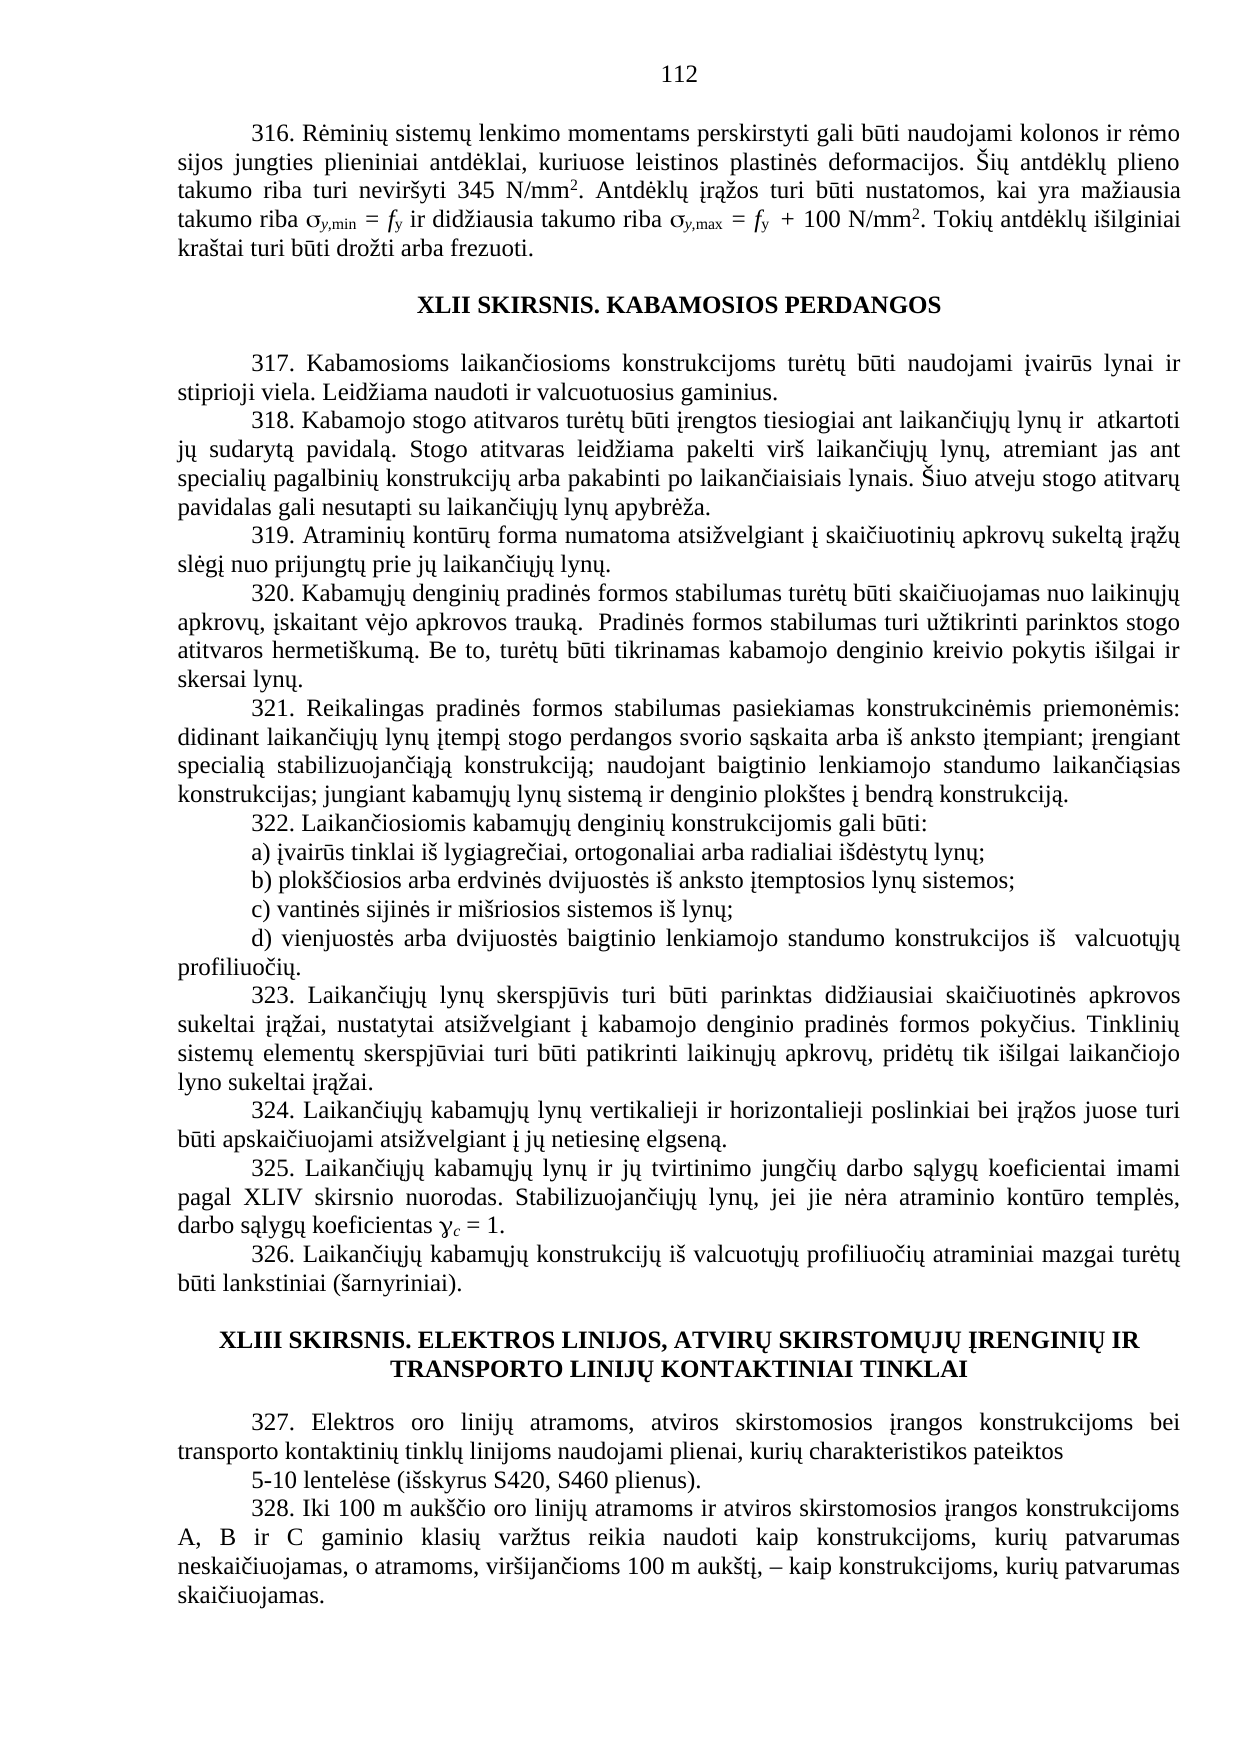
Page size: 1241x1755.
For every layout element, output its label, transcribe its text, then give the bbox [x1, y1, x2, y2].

text c) vantinės sijinės ir mišriosios sistemos iš lynų; [177, 894, 1181, 923]
text XLII SKIRSNIS. KABAMOSIOS PERDANGOS [177, 291, 1181, 319]
text 317. Kabamosioms laikančiosioms konstrukcijoms turėtų būti naudojami įvairūs lynai ir stiprioji viela. Leidžiama naudoti ir valcuotuosius gaminius. [177, 348, 1181, 406]
text 327. Elektros oro linijų atramoms, atviros skirstomosios įrangos konstrukcijoms bei transporto kontaktinių tinklų linijoms naudojami plienai, kurių charakteristikos pateiktos [177, 1407, 1181, 1465]
text 326. Laikančiųjų kabamųjų konstrukcijų iš valcuotųjų profiliuočių atraminiai mazgai turėtų būti lankstiniai (šarnyriniai). [177, 1239, 1181, 1297]
text 325. Laikančiųjų kabamųjų lynų ir jų tvirtinimo jungčių darbo sąlygų koeficientai imami pagal XLIV skirsnio nuorodas. Stabilizuojančiųjų lynų, jei jie nėra atraminio kontūro templės, darbo sąlygų koeficientas gc = 1. [177, 1153, 1181, 1239]
text d) vienjuostės arba dvijuostės baigtinio lenkiamojo standumo konstrukcijos iš valcuotųjų profiliuočių. [177, 923, 1181, 981]
text 323. Laikančiųjų lynų skerspjūvis turi būti parinktas didžiausiai skaičiuotinės apkrovos sukeltai įrąžai, nustatytai atsižvelgiant į kabamojo denginio pradinės formos pokyčius. Tinklinių sistemų elementų skerspjūviai turi būti patikrinti laikinųjų apkrovų, pridėtų tik išilgai laikančiojo lyno sukeltai įrąžai. [177, 981, 1181, 1096]
text 316. Rėminių sistemų lenkimo momentams perskirstyti gali būti naudojami kolonos ir rėmo sijos jungties plieniniai antdėklai, kuriuose leistinos plastinės deformacijos. Šių antdėklų plieno takumo riba turi neviršyti 345 N/mm2. Antdėklų įrąžos turi būti nustatomos, kai yra mažiausia takumo riba sy,min = fy ir didžiausia takumo riba sy,max = fy + 100 N/mm2. Tokių antdėklų išilginiai kraštai turi būti drožti arba frezuoti. [177, 118, 1181, 262]
text 322. Laikančiosiomis kabamųjų denginių konstrukcijomis gali būti: [177, 808, 1181, 837]
text 319. Atraminių kontūrų forma numatoma atsižvelgiant į skaičiuotinių apkrovų sukeltą įrąžų slėgį nuo prijungtų prie jų laikančiųjų lynų. [177, 521, 1181, 578]
text 320. Kabamųjų denginių pradinės formos stabilumas turėtų būti skaičiuojamas nuo laikinųjų apkrovų, įskaitant vėjo apkrovos trauką. Pradinės formos stabilumas turi užtikrinti parinktos stogo atitvaros hermetiškumą. Be to, turėtų būti tikrinamas kabamojo denginio kreivio pokytis išilgai ir skersai lynų. [177, 578, 1181, 693]
text 324. Laikančiųjų kabamųjų lynų vertikalieji ir horizontalieji poslinkiai bei įrąžos juose turi būti apskaičiuojami atsižvelgiant į jų netiesinę elgseną. [177, 1096, 1181, 1153]
text XLIII SKIRSNIS. ELEKTROS LINIJOS, ATVIRŲ SKIRSTOMŲJŲ ĮRENGINIŲ IR TRANSPORTO LINIJŲ KONTAKTINIAI TINKLAI [177, 1326, 1181, 1383]
text 318. Kabamojo stogo atitvaros turėtų būti įrengtos tiesiogiai ant laikančiųjų lynų ir atkartoti jų sudarytą pavidalą. Stogo atitvaras leidžiama pakelti virš laikančiųjų lynų, atremiant jas ant specialių pagalbinių konstrukcijų arba pakabinti po laikančiaisiais lynais. Šiuo atveju stogo atitvarų pavidalas gali nesutapti su laikančiųjų lynų apybrėža. [177, 406, 1181, 521]
text a) įvairūs tinklai iš lygiagrečiai, ortogonaliai arba radialiai išdėstytų lynų; [177, 837, 1181, 866]
text 5-10 lentelėse (išskyrus S420, S460 plienus). [177, 1465, 1181, 1493]
text 328. Iki 100 m aukščio oro linijų atramoms ir atviros skirstomosios įrangos konstrukcijoms A, B ir C gaminio klasių varžtus reikia naudoti kaip konstrukcijoms, kurių patvarumas neskaičiuojamas, o atramoms, viršijančioms 100 m aukštį, – kaip konstrukcijoms, kurių patvarumas skaičiuojamas. [177, 1493, 1181, 1608]
text b) plokščiosios arba erdvinės dvijuostės iš anksto įtemptosios lynų sistemos; [177, 866, 1181, 894]
text 321. Reikalingas pradinės formos stabilumas pasiekiamas konstrukcinėmis priemonėmis: didinant laikančiųjų lynų įtempį stogo perdangos svorio sąskaita arba iš anksto įtempiant; įrengiant specialią stabilizuojančiąją konstrukciją; naudojant baigtinio lenkiamojo standumo laikančiąsias konstrukcijas; jungiant kabamųjų lynų sistemą ir denginio plokštes į bendrą konstrukciją. [177, 693, 1181, 808]
